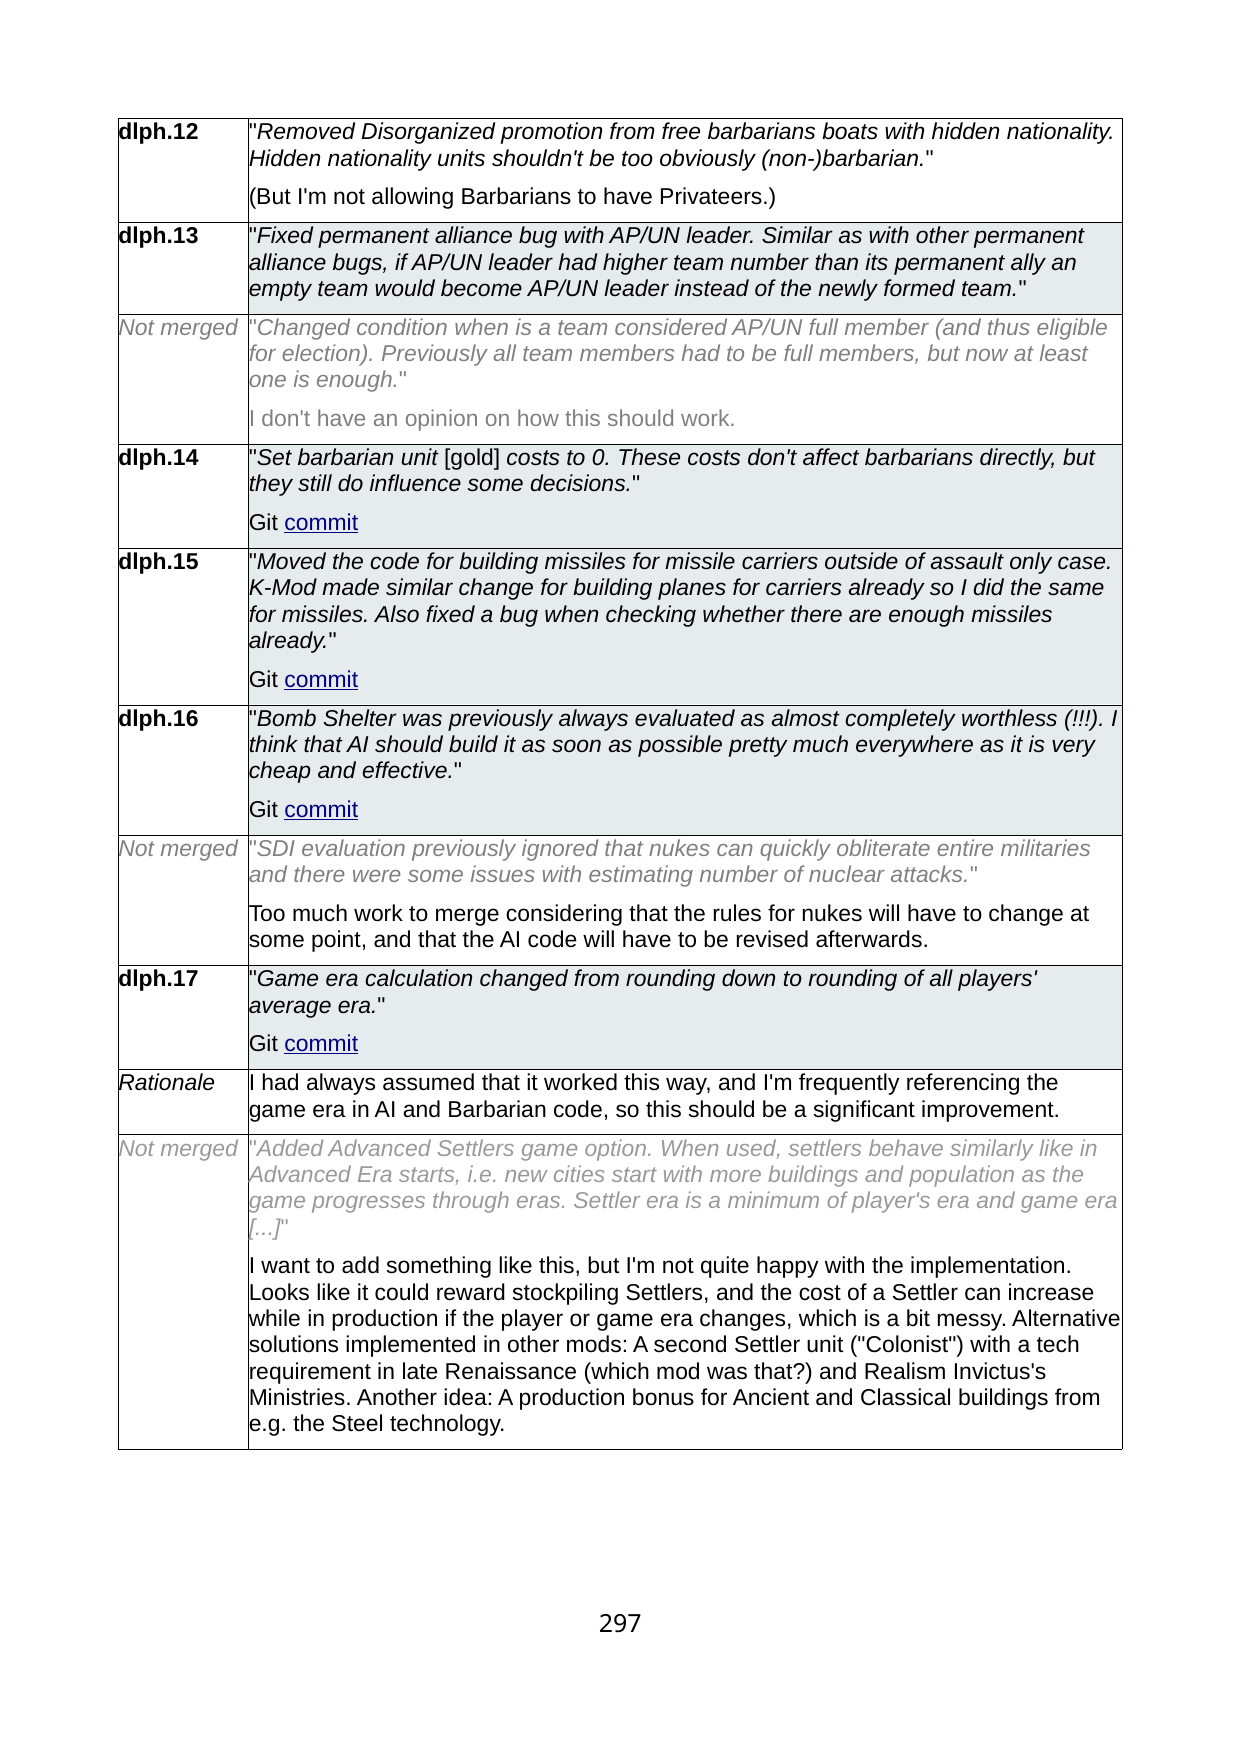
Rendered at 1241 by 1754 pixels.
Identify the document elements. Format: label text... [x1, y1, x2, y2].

table_cell "Fixed permanent alliance bug with AP/UN leader. Similar as with other permanent alliance bugs, if AP/UN leader had higher team number than its permanent ally an empty team would become AP/UN leader instead of the newly formed team." [249, 223, 1122, 314]
table_cell dlph.16 [119, 706, 248, 835]
table_cell Not merged [119, 836, 248, 965]
table_cell Rationale [119, 1070, 248, 1134]
table_cell Not merged [119, 1135, 248, 1449]
table_cell dlph.17 [119, 966, 248, 1069]
table_cell "Removed Disorganized promotion from free barbarians boats with hidden nationality. Hidden nationality units shouldn't be too obviously (non-)barbarian." (But I'm not allowing Barbarians to have Privateers.) [249, 119, 1122, 222]
table_cell dlph.12 [119, 119, 248, 222]
table_cell dlph.14 [119, 445, 248, 548]
table_cell "Bomb Shelter was previously always evaluated as almost completely worthless (!!!). I think that AI should build it as soon as possible pretty much everywhere as it is very cheap and effective." Git commit [249, 706, 1122, 835]
table_cell "Set barbarian unit [gold] costs to 0. These costs don't affect barbarians directly, but they still do influence some decisions." Git commit [249, 445, 1122, 548]
table_cell "Game era calculation changed from rounding down to rounding of all players' average era." Git commit [249, 966, 1122, 1069]
table_cell "Moved the code for building missiles for missile carriers outside of assault only case. K-Mod made similar change for building planes for carriers already so I did the same for missiles. Also fixed a bug when checking whether there are enough missiles already." Git commit [249, 549, 1122, 704]
table_cell Not merged [119, 315, 248, 444]
table_cell "SDI evaluation previously ignored that nukes can quickly obliterate entire militaries and there were some issues with estimating number of nuclear attacks." Too much work to merge considering that the rules for nukes will have to change at some point, and that the AI code will have to be revised afterwards. [249, 836, 1122, 965]
table_cell dlph.15 [119, 549, 248, 704]
table_cell I had always assumed that it worked this way, and I'm frequently referencing the game era in AI and Barbarian code, so this should be a significant improvement. [249, 1070, 1122, 1134]
table_cell "Changed condition when is a team considered AP/UN full member (and thus eligible for election). Previously all team members had to be full members, but now at least one is enough." I don't have an opinion on how this should work. [249, 315, 1122, 444]
table_cell "Added Advanced Settlers game option. When used, settlers behave similarly like in Advanced Era starts, i.e. new cities start with more buildings and population as the game progresses through eras. Settler era is a minimum of player's era and game era [...]" I want to add something like this, but I'm not quite happy with the implementation. Looks like it could reward stockpiling Settlers, and the cost of a Settler can increase while in production if the player or game era changes, which is a bit messy. Alternative solutions implemented in other mods: A second Settler unit ("Colonist") with a tech requirement in late Renaissance (which mod was that?) and Realism Invictus's Ministries. Another idea: A production bonus for Ancient and Classical buildings from e.g. the Steel technology. [249, 1135, 1122, 1449]
table_cell dlph.13 [119, 223, 248, 314]
